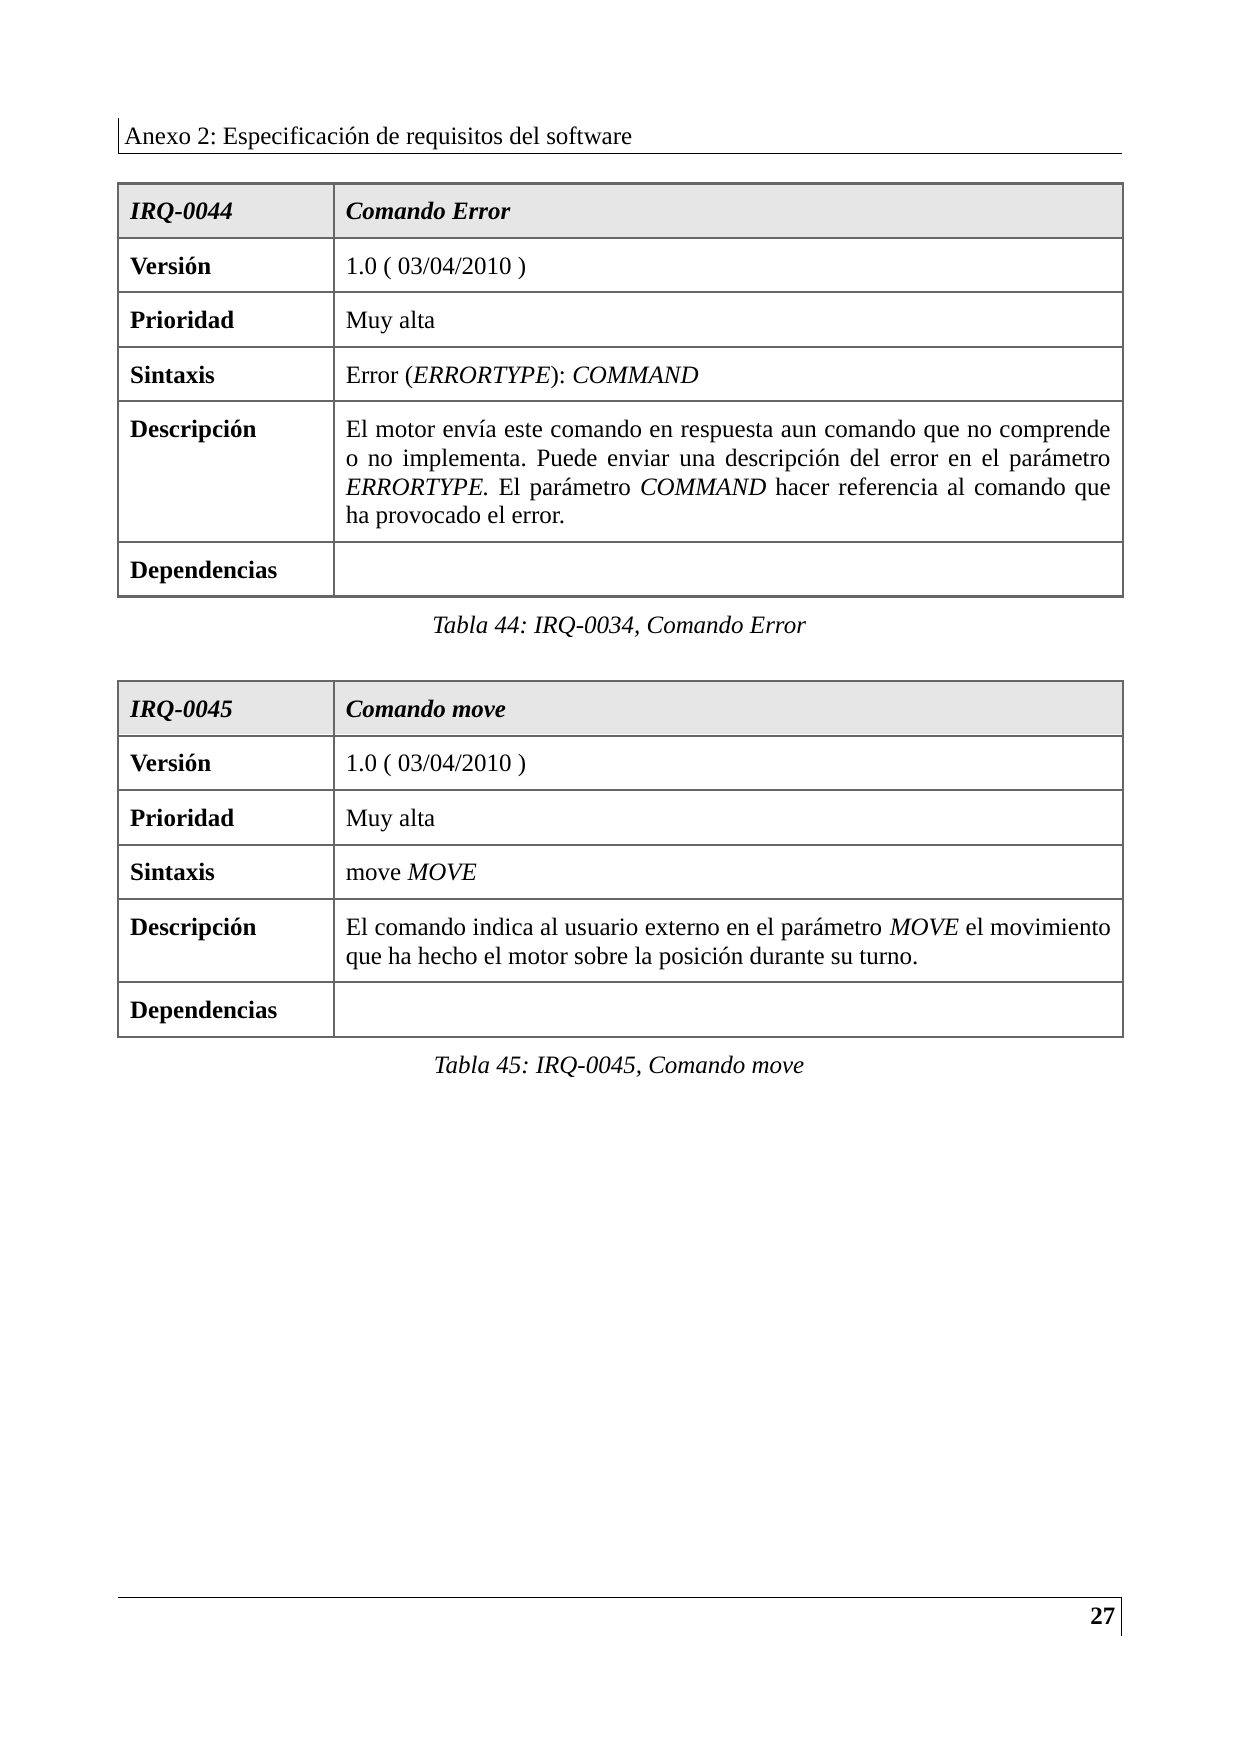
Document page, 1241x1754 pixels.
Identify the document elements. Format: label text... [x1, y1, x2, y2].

table_cell Descripción [119, 900, 333, 981]
table_header IRQ-0044 [119, 185, 333, 237]
table_cell [335, 983, 1122, 1036]
table_cell Sintaxis [119, 348, 333, 400]
table_cell move MOVE [335, 846, 1122, 898]
table_cell El comando indica al usuario externo en el parámetro MOVE el movimiento que ha hecho el motor sobre la posición durante su turno. [335, 900, 1122, 981]
table_cell Muy alta [335, 293, 1122, 346]
table_cell Versión [119, 239, 333, 291]
text Tabla 45: IRQ-0045, Comando move [118, 1050, 1122, 1079]
table_cell El motor envía este comando en respuesta aun comando que no comprende o no implementa. Puede enviar una descripción del error en el parámetro ERRORTYPE. El parámetro COMMAND hacer referencia al comando que ha provocado el error. [335, 402, 1122, 541]
table_header Comando move [335, 682, 1122, 734]
table_cell Error (ERRORTYPE): COMMAND [335, 348, 1122, 400]
table_cell 1.0 ( 03/04/2010 ) [335, 239, 1122, 291]
table_cell Prioridad [119, 791, 333, 843]
table_cell Versión [119, 737, 333, 789]
table_cell Dependencias [119, 983, 333, 1036]
table_cell Muy alta [335, 791, 1122, 843]
table_cell Sintaxis [119, 846, 333, 898]
table_cell 1.0 ( 03/04/2010 ) [335, 737, 1122, 789]
text Tabla 44: IRQ-0034, Comando Error [118, 610, 1122, 639]
table_header Comando Error [335, 185, 1122, 237]
table_cell Dependencias [119, 543, 333, 595]
table_header IRQ-0045 [119, 682, 333, 734]
table_cell Descripción [119, 402, 333, 541]
table_cell Prioridad [119, 293, 333, 346]
table_cell [335, 543, 1122, 595]
